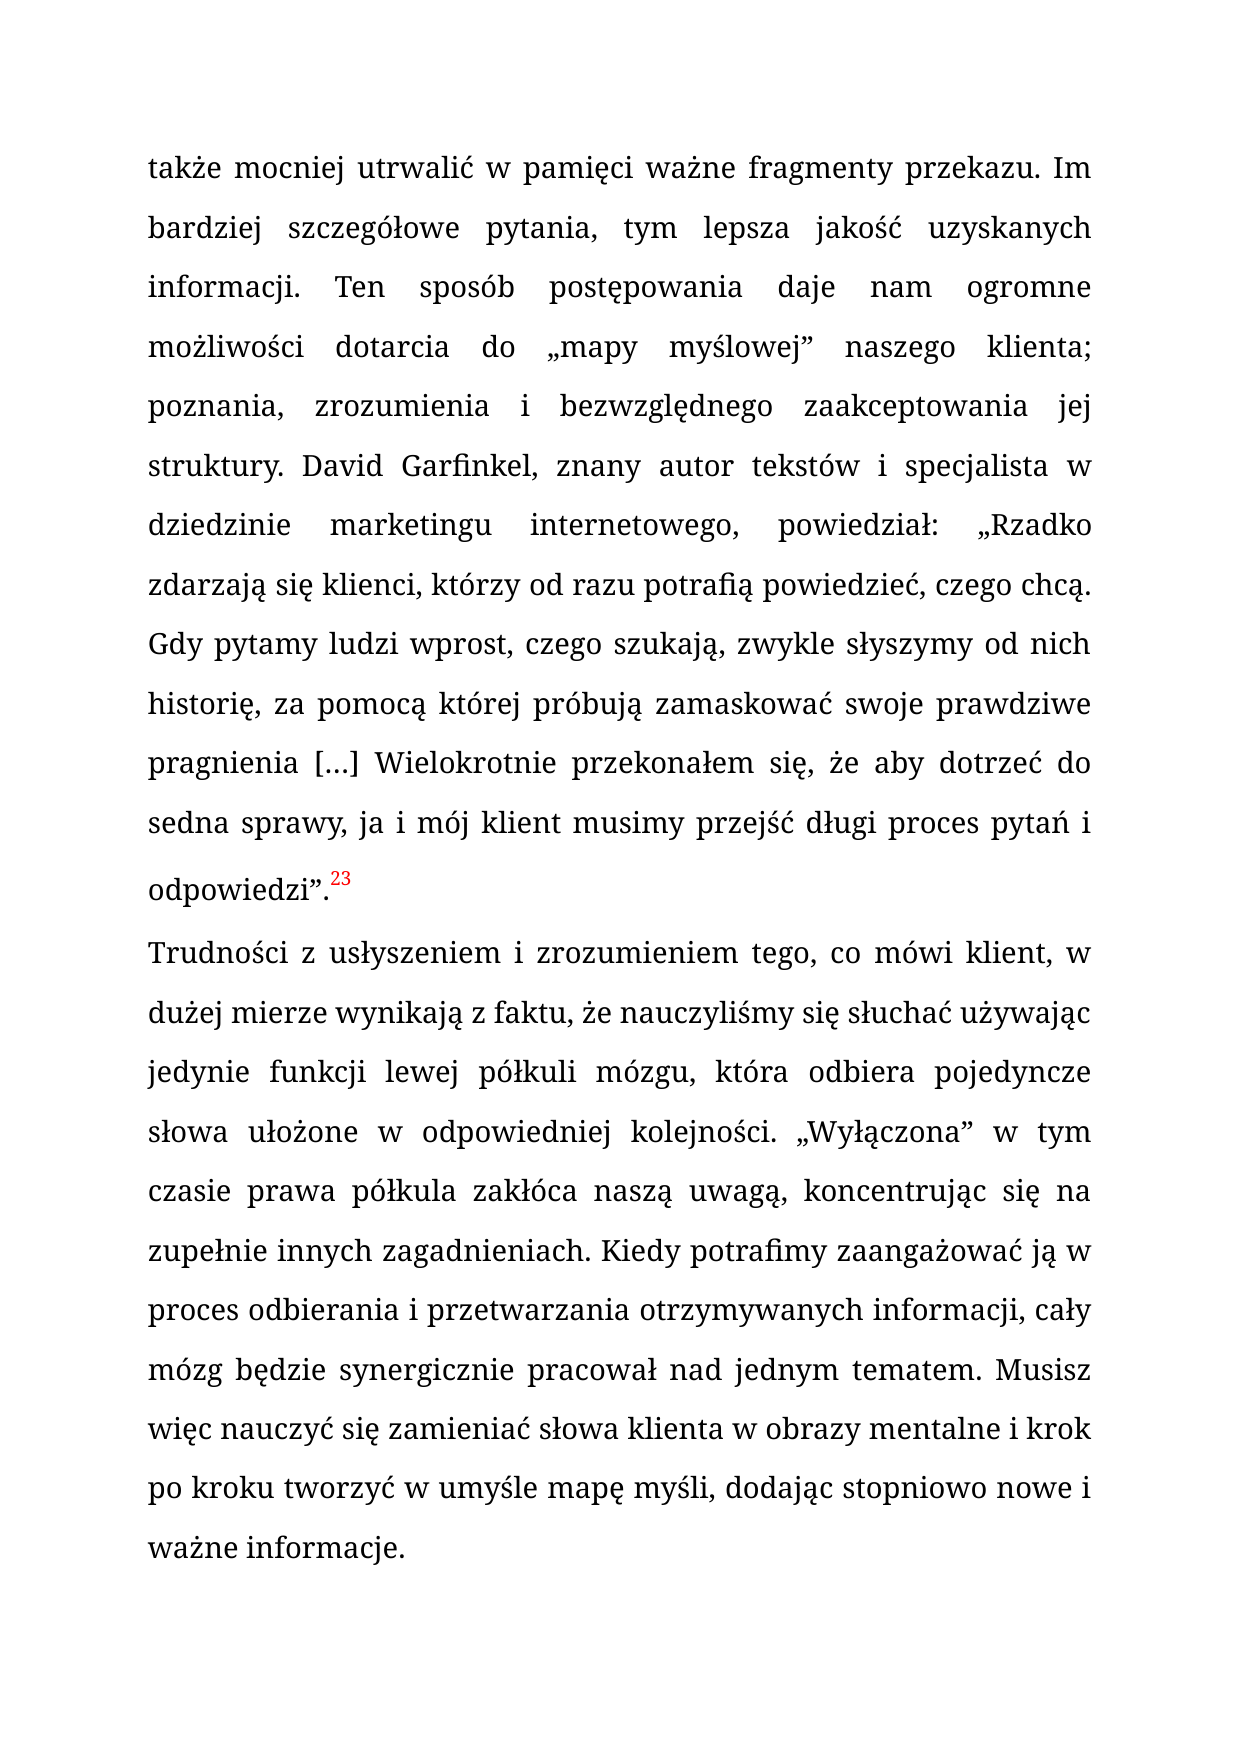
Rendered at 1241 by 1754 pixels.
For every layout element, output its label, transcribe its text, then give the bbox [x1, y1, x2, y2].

text także mocniej utrwalić w pamięci ważne fragmenty przekazu. Im bardziej szczegółowe pytania, tym lepsza jakość uzyskanych informacji. Ten sposób postępowania daje nam ogromne możliwości dotarcia do „mapy myślowej” naszego klienta; poznania, zrozumienia i bezwzględnego zaakceptowania jej struktury. David Garfinkel, znany autor tekstów i specjalista w dziedzinie marketingu internetowego, powiedział: „Rzadko zdarzają się klienci, którzy od razu potrafią powiedzieć, czego chcą. Gdy pytamy ludzi wprost, czego szukają, zwykle słyszymy od nich historię, za pomocą której próbują zamaskować swoje prawdziwe pragnienia […] Wielokrotnie przekonałem się, że aby dotrzeć do sedna sprawy, ja i mój klient musimy przejść długi proces pytań i odpowiedzi”.23 [148, 148, 1093, 910]
text Trudności z usłyszeniem i zrozumieniem tego, co mówi klient, w dużej mierze wynikają z faktu, że nauczyliśmy się słuchać używając jedynie funkcji lewej półkuli mózgu, która odbiera pojedyncze słowa ułożone w odpowiedniej kolejności. „Wyłączona” w tym czasie prawa półkula zakłóca naszą uwagą, koncentrując się na zupełnie innych zagadnieniach. Kiedy potrafimy zaangażować ją w proces odbierania i przetwarzania otrzymywanych informacji, cały mózg będzie synergicznie pracował nad jednym tematem. Musisz więc nauczyć się zamieniać słowa klienta w obrazy mentalne i krok po kroku tworzyć w umyśle mapę myśli, dodając stopniowo nowe i ważne informacje. [148, 932, 1093, 1567]
